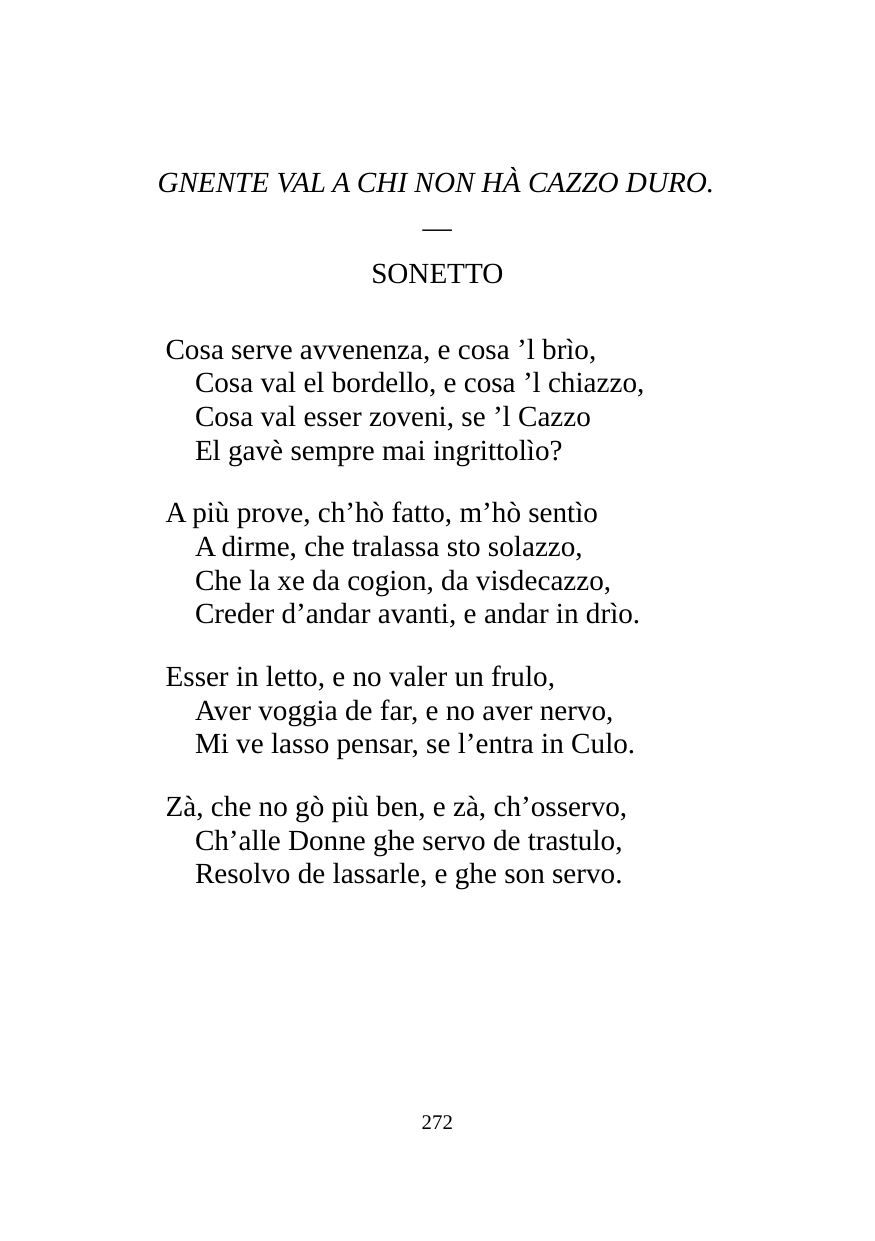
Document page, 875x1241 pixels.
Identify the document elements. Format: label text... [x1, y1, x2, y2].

text SONETTO [106, 257, 768, 290]
text Zà, che no gò più ben, e zà, ch’osservo, Ch’alle Donne ghe servo de trastulo, Resolvo de lassarle, e ghe son servo. [165, 789, 768, 890]
text — [106, 211, 768, 244]
subtitle GNENTE VAL A CHI NON HÀ CAZZO DURO. [106, 165, 768, 199]
text Cosa serve avvenenza, e cosa ’l brìo, Cosa val el bordello, e cosa ’l chiazzo, Cosa val esser zoveni, se ’l Cazzo El gavè sempre mai ingrittolìo? [165, 332, 768, 466]
text A più prove, ch’hò fatto, m’hò sentìo A dirme, che tralassa sto solazzo, Che la xe da cogion, da visdecazzo, Creder d’andar avanti, e andar in drìo. [165, 496, 768, 630]
text Esser in letto, e no valer un frulo, Aver voggia de far, e no aver nervo, Mi ve lasso pensar, se l’entra in Culo. [165, 659, 768, 760]
